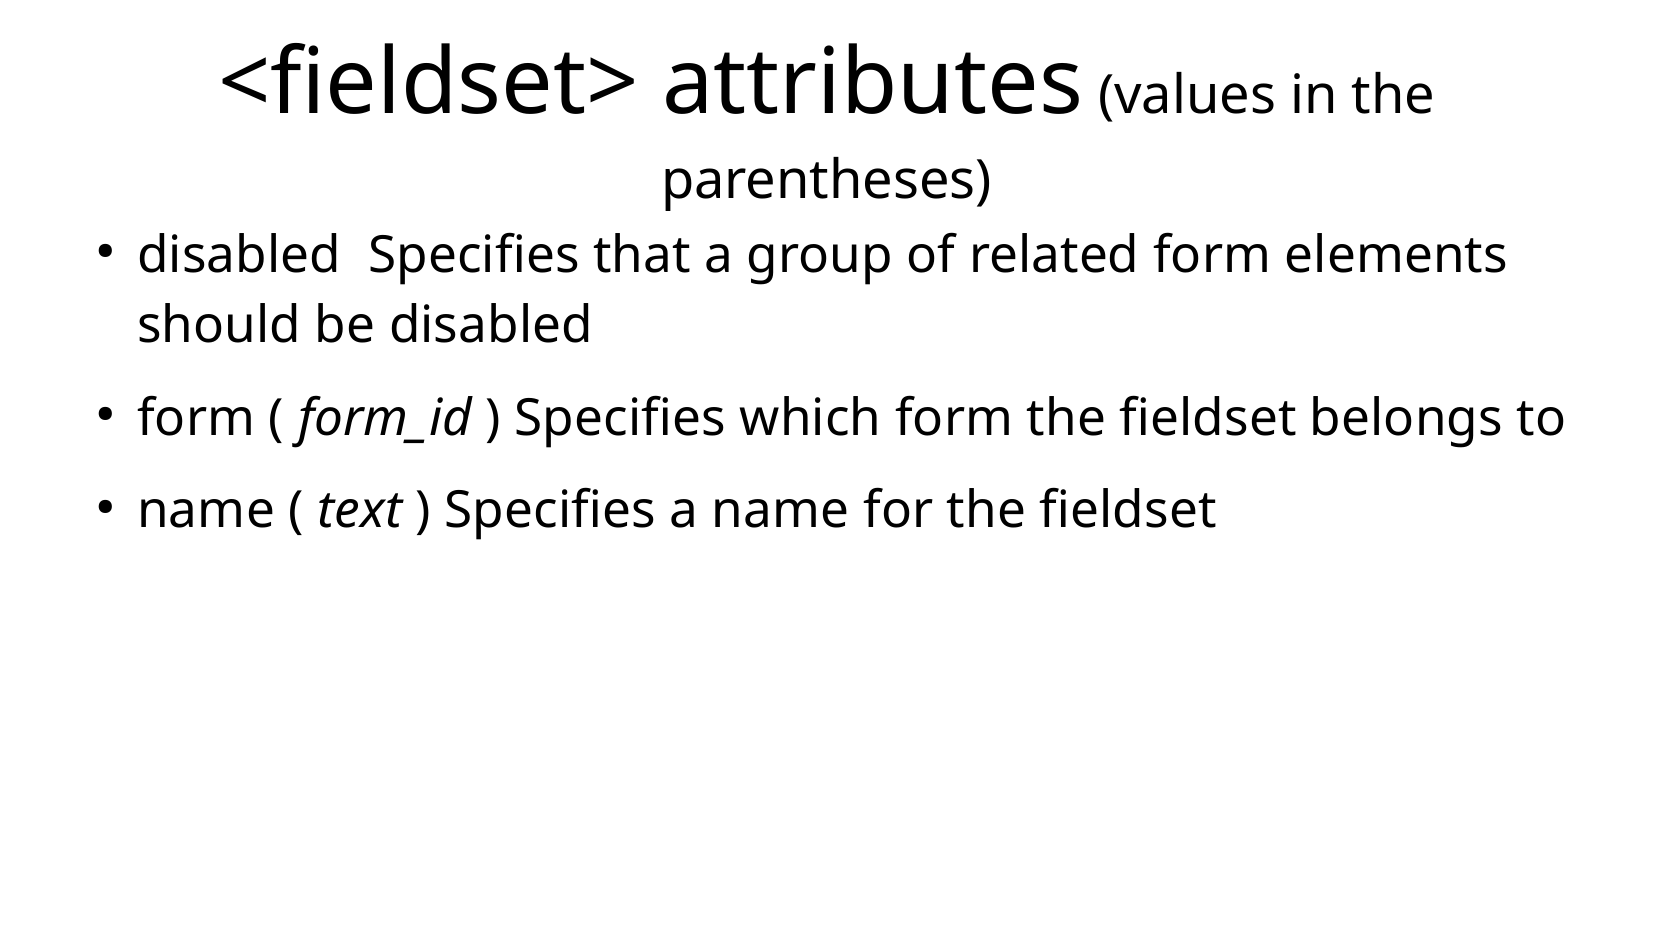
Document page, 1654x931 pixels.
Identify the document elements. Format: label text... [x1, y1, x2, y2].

title <fieldset> attributes (values in the parentheses) [82, 26, 1571, 203]
list disabled Specifies that a group of related form elements should be disabled form ( form_id ) Specifies which form the fieldset belongs to name ( text ) Specifies a name for the fieldset [82, 217, 1571, 601]
